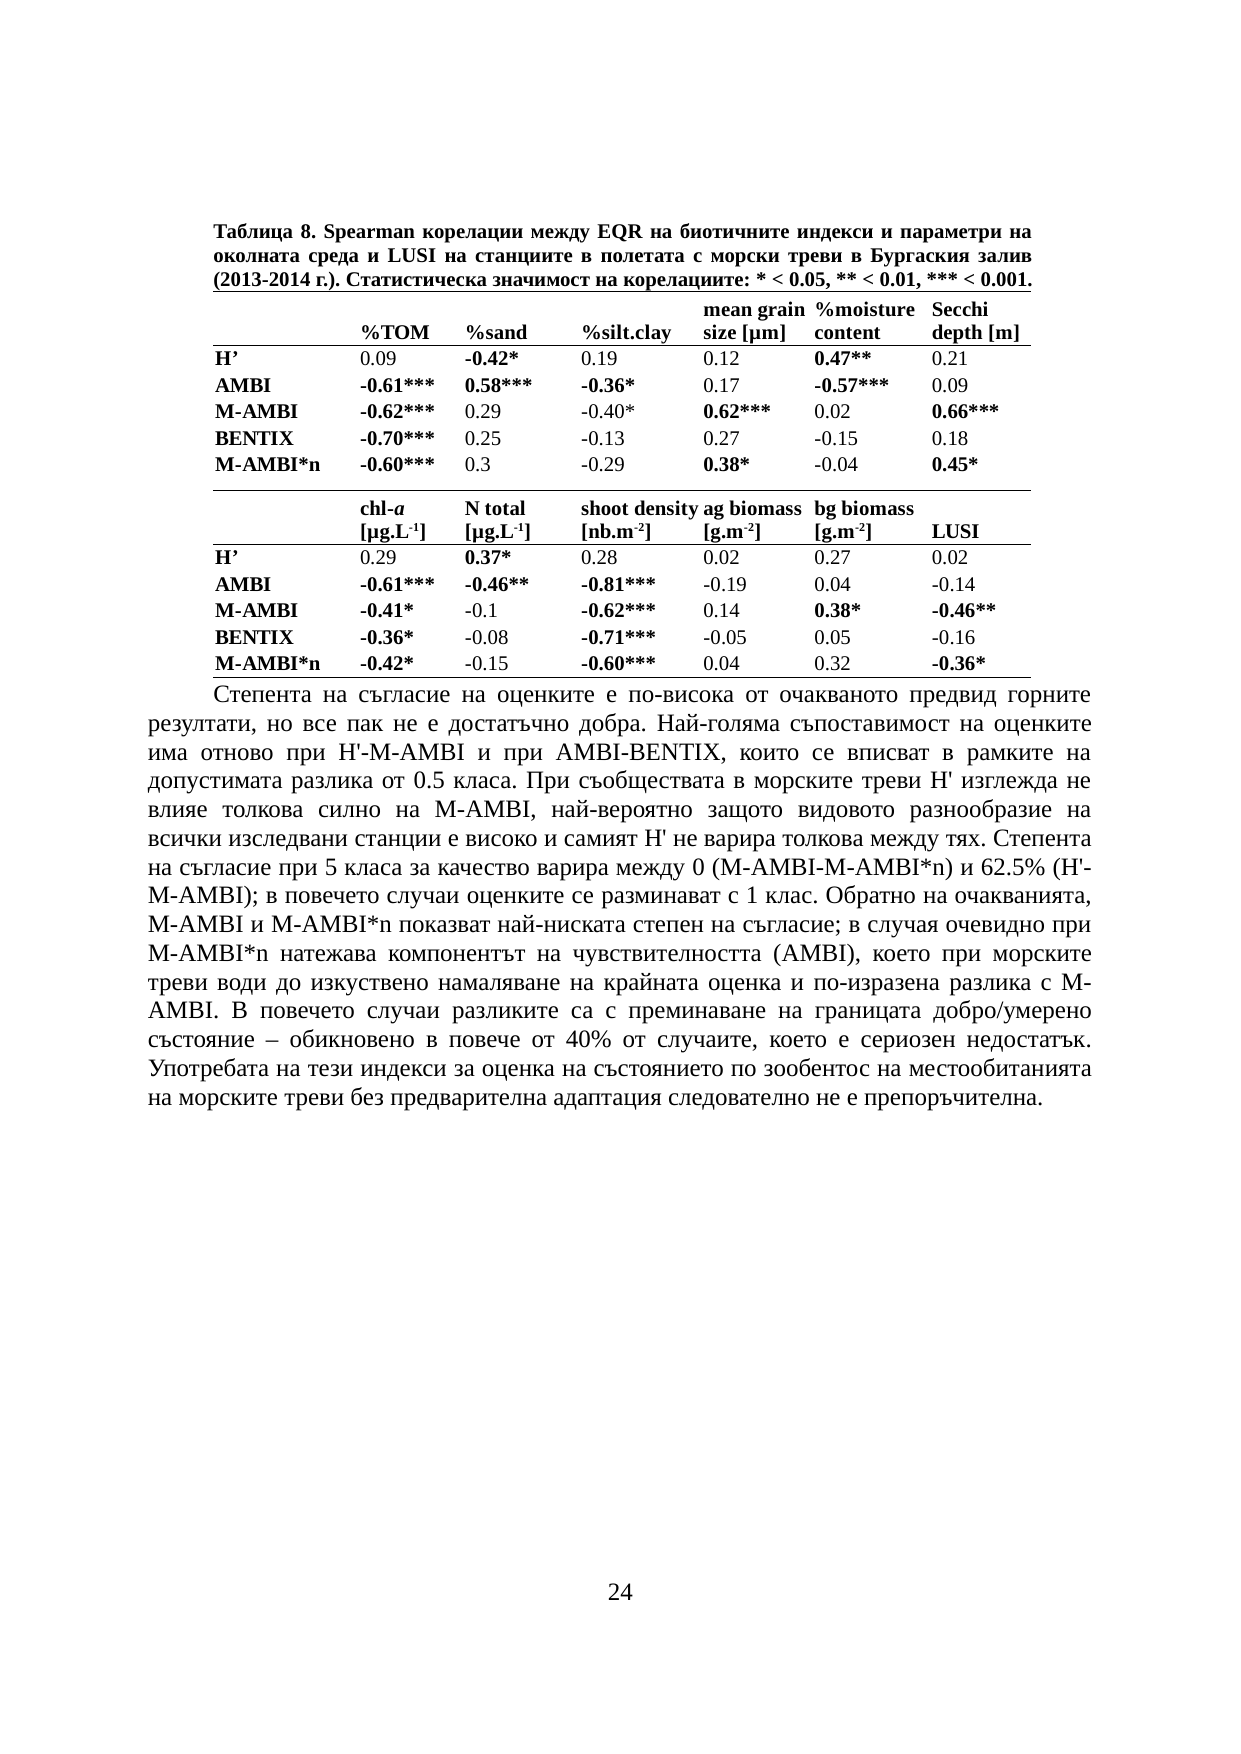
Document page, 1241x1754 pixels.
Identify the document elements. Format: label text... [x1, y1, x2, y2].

text Степента на съгласие на оценките е по-висока от очакваното предвид горните резултати, но все пак не е достатъчно добра. Най-голяма съпоставимост на оценките има отново при H'-M-AMBI и при AMBI-BENTIX, които се вписват в рамките на допустимата разлика от 0.5 класа. При съобществата в морските треви H' изглежда не влияе толкова силно на M-AMBI, най-вероятно защото видовото разнообразие на всички изследвани станции е високо и самият H' не варира толкова между тях. Степента на съгласие при 5 класа за качество варира между 0 (M-AMBI-M-AMBI*n) и 62.5% (H'-M-AMBI); в повечето случаи оценките се разминават с 1 клас. Обратно на очакванията, M-AMBI и M-AMBI*n показват най-ниската степен на съгласие; в случая очевидно при M-AMBI*n натежава компонентът на чувствителността (AMBI), което при морските треви води до изкуствено намаляване на крайната оценка и по-изразена разлика с M-AMBI. В повечето случаи разликите са с преминаване на границата добро/умерено състояние – обикновено в повече от 40% от случаите, което е сериозен недостатък. Употребата на тези индекси за оценка на състоянието по зообентос на местообитанията на морските треви без предварителна адаптация следователно не е препоръчителна. [148, 679, 1093, 1111]
text Таблица 8. Spearman корелации между EQR на биотичните индекси и параметри на околната среда и LUSI на станциите в полетата с морски треви в Бургаския залив (2013-2014 г.). Статистическа значимост на корелациите: * < 0.05, ** < 0.01, *** < 0.001. [213, 219, 1033, 679]
